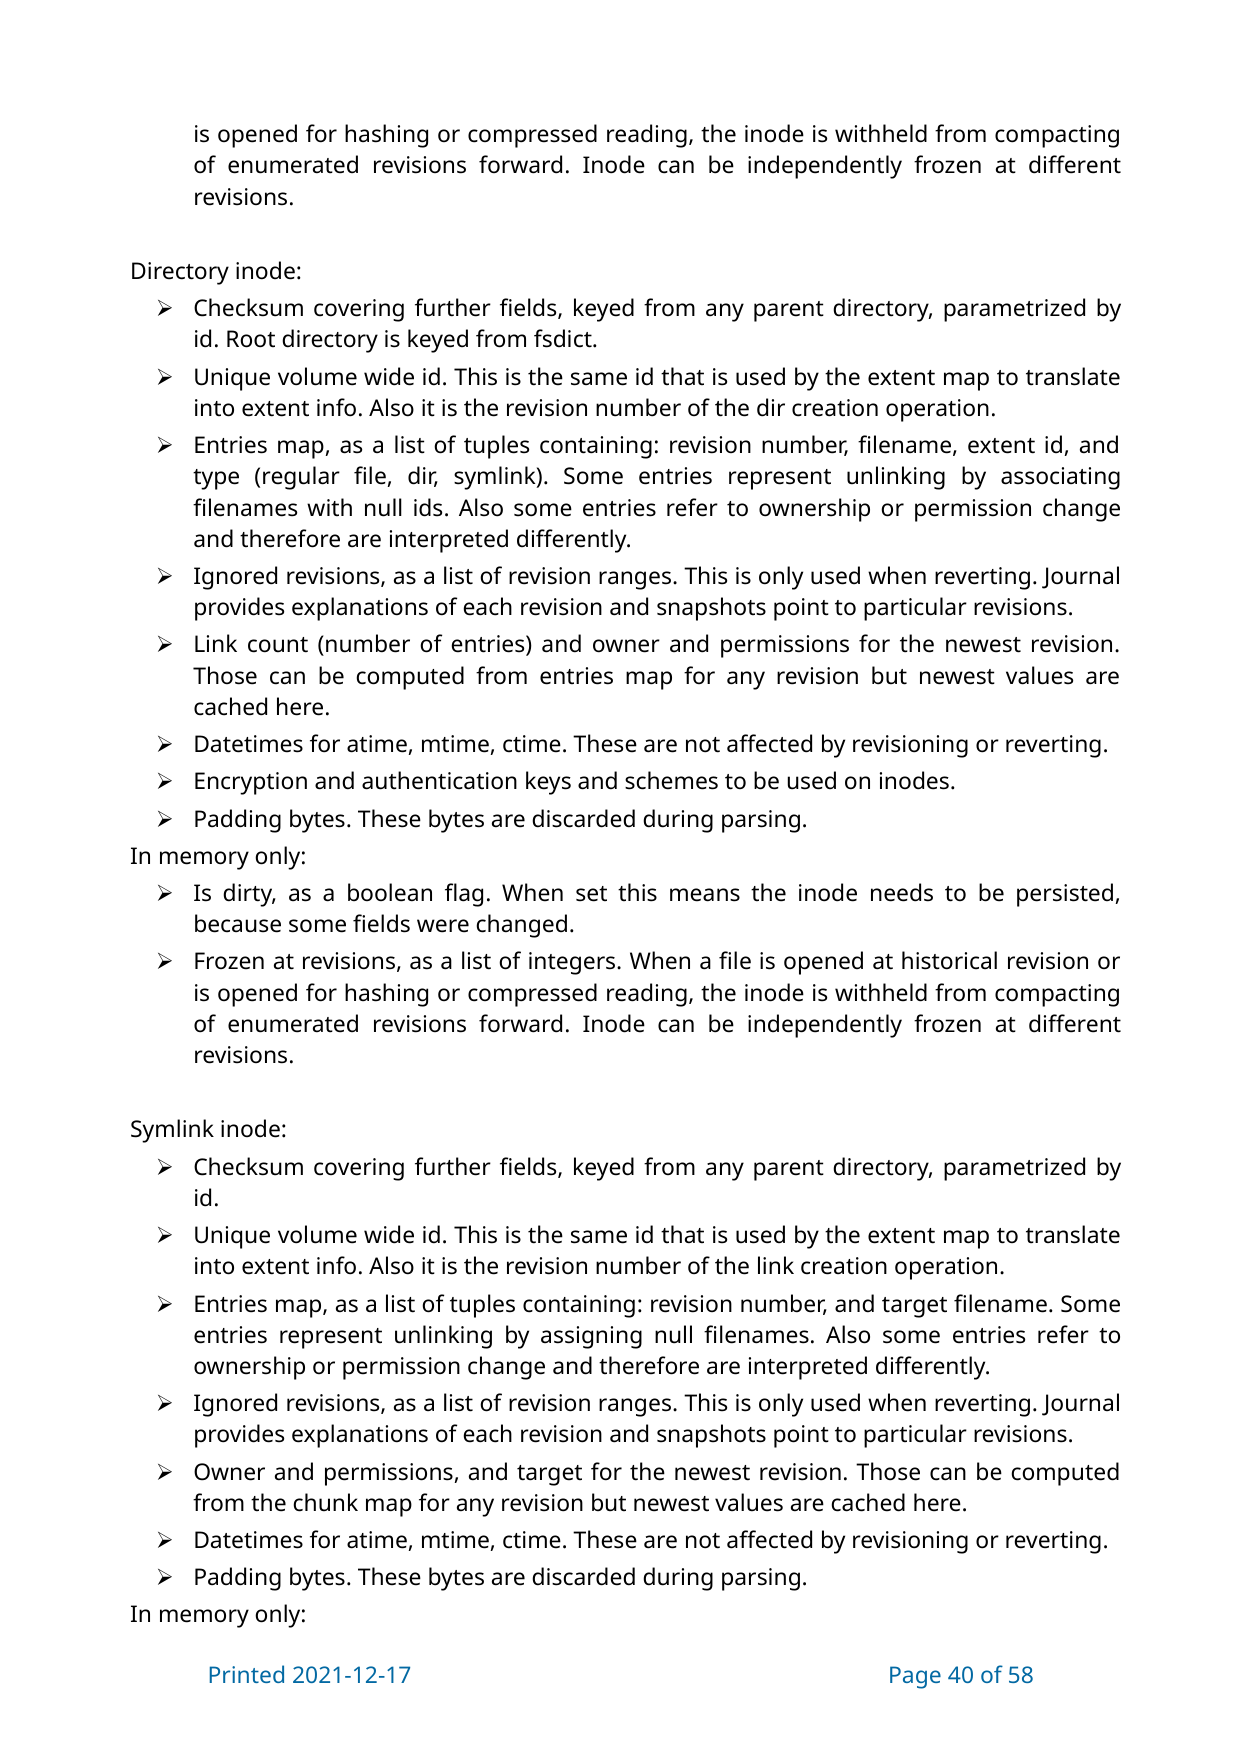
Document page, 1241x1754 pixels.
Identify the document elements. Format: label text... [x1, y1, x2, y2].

text Symlink inode: [118, 1113, 1122, 1145]
text In memory only: [118, 1598, 1122, 1630]
list Unique volume wide id. This is the same id that is used by the extent map to translate into extent info. Also it is the revision number of the link creation operation. [156, 1219, 1122, 1282]
list Checksum covering further fields, keyed from any parent directory, parametrized by id. [156, 1151, 1122, 1213]
list Padding bytes. These bytes are discarded during parsing. [156, 802, 1122, 834]
list is opened for hashing or compressed reading, the inode is withheld from compacting of enumerated revisions forward. Inode can be independently frozen at different revisions. [156, 118, 1122, 212]
list Unique volume wide id. This is the same id that is used by the extent map to translate into extent info. Also it is the revision number of the dir creation operation. [156, 361, 1122, 423]
text In memory only: [118, 840, 1122, 871]
list Ignored revisions, as a list of revision ranges. This is only used when reverting. Journal provides explanations of each revision and snapshots point to particular revisions. [156, 560, 1122, 622]
list Link count (number of entries) and owner and permissions for the newest revision. Those can be computed from entries map for any revision but newest values are cached here. [156, 628, 1122, 722]
list Padding bytes. These bytes are discarded during parsing. [156, 1561, 1122, 1592]
list Checksum covering further fields, keyed from any parent directory, parametrized by id. Root directory is keyed from fsdict. [156, 292, 1122, 355]
list Frozen at revisions, as a list of integers. When a file is opened at historical revision or is opened for hashing or compressed reading, the inode is withheld from compacting of enumerated revisions forward. Inode can be independently frozen at different revisions. [156, 945, 1122, 1070]
list Is dirty, as a boolean flag. When set this means the inode needs to be persisted, because some fields were changed. [156, 877, 1122, 939]
list Datetimes for atime, mtime, ctime. These are not affected by revisioning or reverting. [156, 728, 1122, 759]
list Datetimes for atime, mtime, ctime. These are not affected by revisioning or reverting. [156, 1524, 1122, 1555]
list Entries map, as a list of tuples containing: revision number, and target filename. Some entries represent unlinking by assigning null filenames. Also some entries refer to ownership or permission change and therefore are interpreted differently. [156, 1287, 1122, 1381]
list Ignored revisions, as a list of revision ranges. This is only used when reverting. Journal provides explanations of each revision and snapshots point to particular revisions. [156, 1387, 1122, 1450]
text Directory inode: [118, 255, 1122, 286]
list Entries map, as a list of tuples containing: revision number, filename, extent id, and type (regular file, dir, symlink). Some entries represent unlinking by associating filenames with null ids. Also some entries refer to ownership or permission change and therefore are interpreted differently. [156, 429, 1122, 554]
list Encryption and authentication keys and schemes to be used on inodes. [156, 765, 1122, 797]
list Owner and permissions, and target for the newest revision. Those can be computed from the chunk map for any revision but newest values are cached here. [156, 1456, 1122, 1518]
